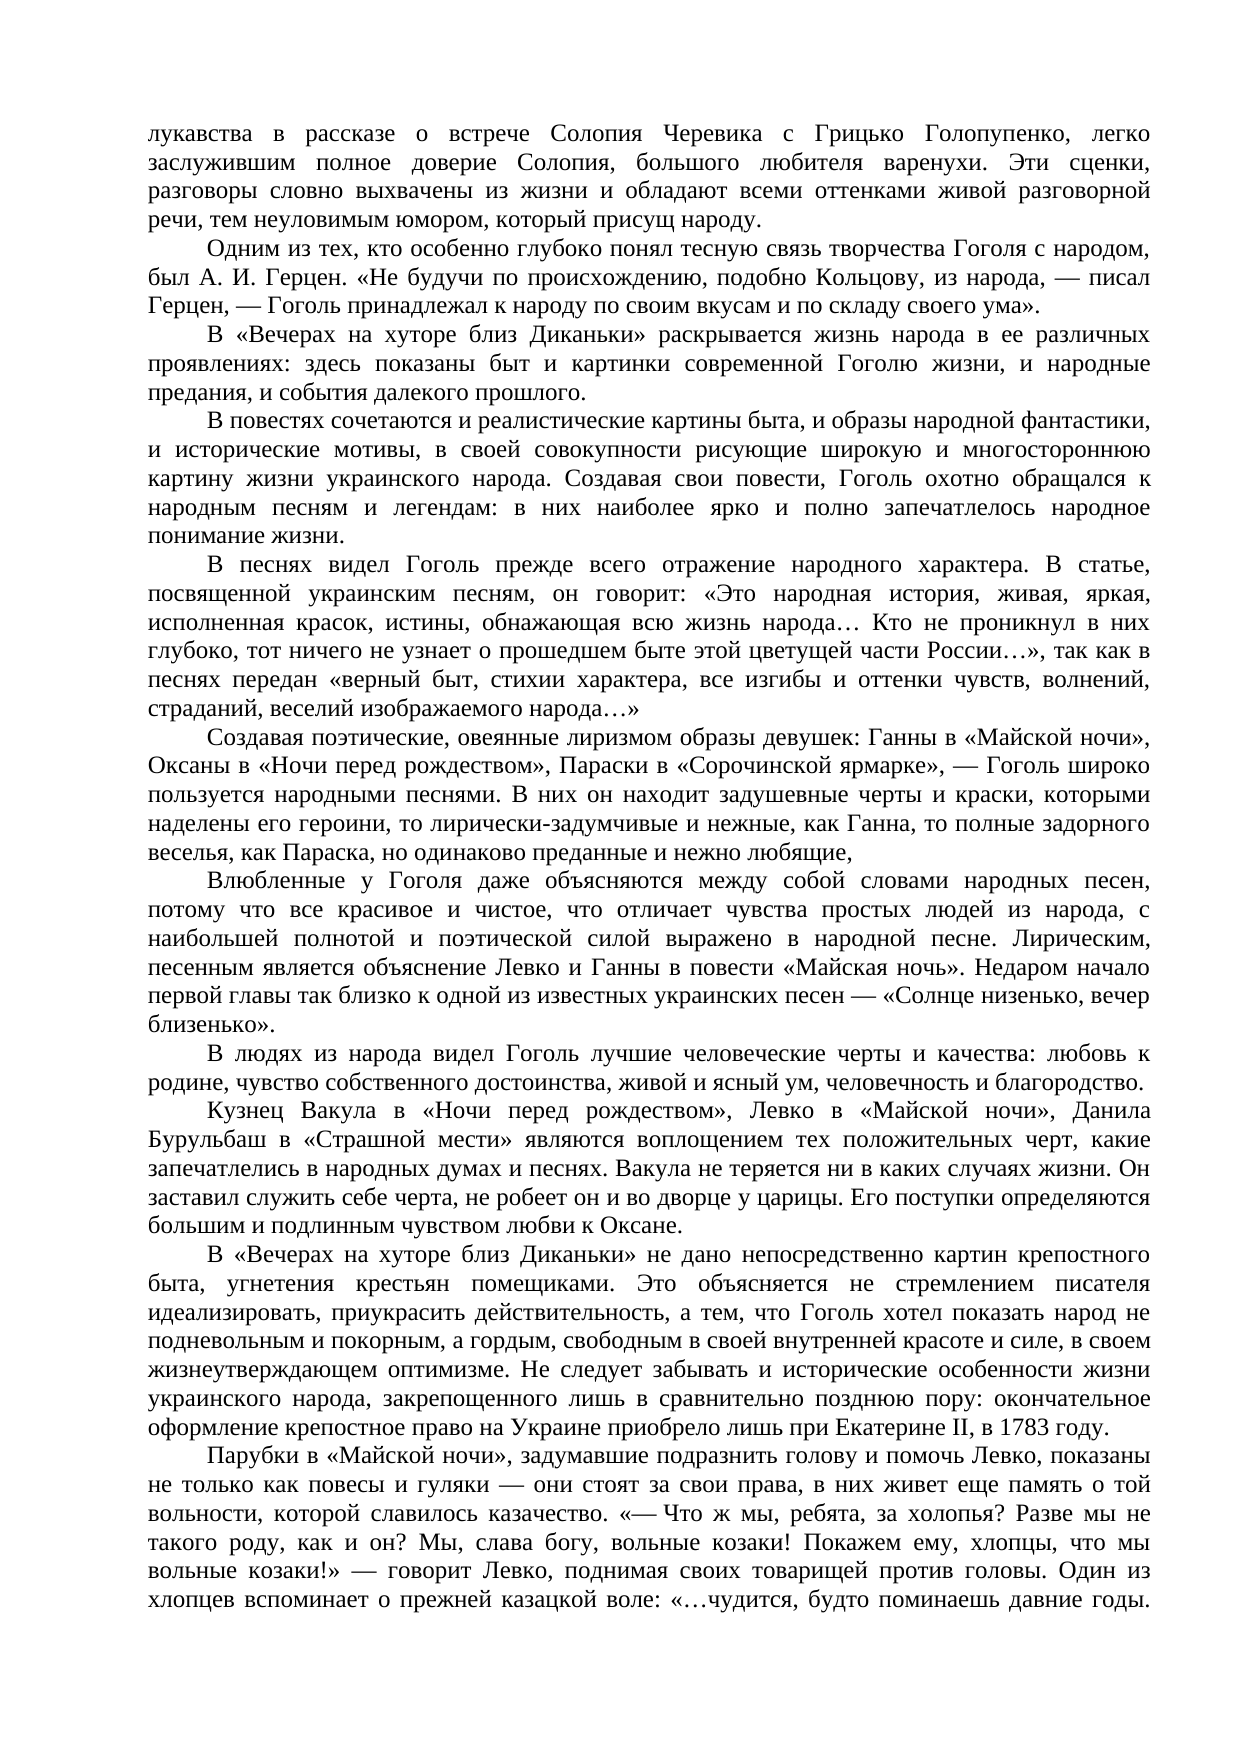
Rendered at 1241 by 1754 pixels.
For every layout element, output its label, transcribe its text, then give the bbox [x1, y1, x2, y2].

text Создавая поэтические, овеянные лиризмом образы девушек: Ганны в «Майской ночи», Оксаны в «Ночи перед рождеством», Параски в «Сорочинской ярмарке», — Гоголь широко пользуется народными песнями. В них он находит задушевные черты и краски, которыми наделены его героини, то лирически-задумчивые и нежные, как Ганна, то полные задорного веселья, как Параска, но одинаково преданные и нежно любящие, [148, 722, 1152, 866]
text Одним из тех, кто особенно глубоко понял тесную связь творчества Гоголя с народом, был А. И. Герцен. «Не будучи по происхождению, подобно Кольцову, из народа, — писал Герцен, — Гоголь принадлежал к народу по своим вкусам и по складу своего ума». [148, 233, 1152, 319]
text Влюбленные у Гоголя даже объясняются между собой словами народных песен, потому что все красивое и чистое, что отличает чувства простых людей из народа, с наибольшей полнотой и поэтической силой выражено в народной песне. Лирическим, песенным является объяснение Левко и Ганны в повести «Майская ночь». Недаром начало первой главы так близко к одной из известных украинских песен — «Солнце низенько, вечер близенько». [148, 866, 1152, 1038]
text В повестях сочетаются и реалистические картины быта, и образы народной фантастики, и исторические мотивы, в своей совокупности рисующие широкую и многостороннюю картину жизни украинского народа. Создавая свои повести, Гоголь охотно обращался к народным песням и легендам: в них наиболее ярко и полно запечатлелось народное понимание жизни. [148, 406, 1152, 549]
text В «Вечерах на хуторе близ Диканьки» раскрывается жизнь народа в ее различных проявлениях: здесь показаны быт и картинки современной Гоголю жизни, и народные предания, и события далекого прошлого. [148, 319, 1152, 406]
text Кузнец Вакула в «Ночи перед рождеством», Левко в «Майской ночи», Данила Бурульбаш в «Страшной мести» являются воплощением тех положительных черт, какие запечатлелись в народных думах и песнях. Вакула не теряется ни в каких случаях жизни. Он заставил служить себе черта, не робеет он и во дворце у царицы. Его поступки определяются большим и подлинным чувством любви к Оксане. [148, 1096, 1152, 1239]
text лукавства в рассказе о встрече Солопия Черевика с Грицько Голопупенко, легко заслужившим полное доверие Солопия, большого любителя варенухи. Эти сценки, разговоры словно выхвачены из жизни и обладают всеми оттенками живой разговорной речи, тем неуловимым юмором, который присущ народу. [148, 118, 1152, 233]
text В людях из народа видел Гоголь лучшие человеческие черты и качества: любовь к родине, чувство собственного достоинства, живой и ясный ум, человечность и благородство. [148, 1038, 1152, 1096]
text В песнях видел Гоголь прежде всего отражение народного характера. В статье, посвященной украинским песням, он говорит: «Это народная история, живая, яркая, исполненная красок, истины, обнажающая всю жизнь народа… Кто не проникнул в них глубоко, тот ничего не узнает о прошедшем быте этой цветущей части России…», так как в песнях передан «верный быт, стихии характера, все изгибы и оттенки чувств, волнений, страданий, веселий изображаемого народа…» [148, 549, 1152, 722]
text Парубки в «Майской ночи», задумавшие подразнить голову и помочь Левко, показаны не только как повесы и гуляки — они стоят за свои права, в них живет еще память о той вольности, которой славилось казачество. «— Что ж мы, ребята, за холопья? Разве мы не такого роду, как и он? Мы, слава богу, вольные козаки! Покажем ему, хлопцы, что мы вольные козаки!» — говорит Левко, поднимая своих товарищей против головы. Один из хлопцев вспоминает о прежней казацкой воле: «…чудится, будто поминаешь давние годы. [148, 1441, 1152, 1613]
text В «Вечерах на хуторе близ Диканьки» не дано непосредственно картин крепостного быта, угнетения крестьян помещиками. Это объясняется не стремлением писателя идеализировать, приукрасить действительность, а тем, что Гоголь хотел показать народ не подневольным и покорным, а гордым, свободным в своей внутренней красоте и силе, в своем жизнеутверждающем оптимизме. Не следует забывать и исторические особенности жизни украинского народа, закрепощенного лишь в сравнительно позднюю пору: окончательное оформление крепостное право на Украине приобрело лишь при Екатерине II, в 1783 году. [148, 1239, 1152, 1441]
